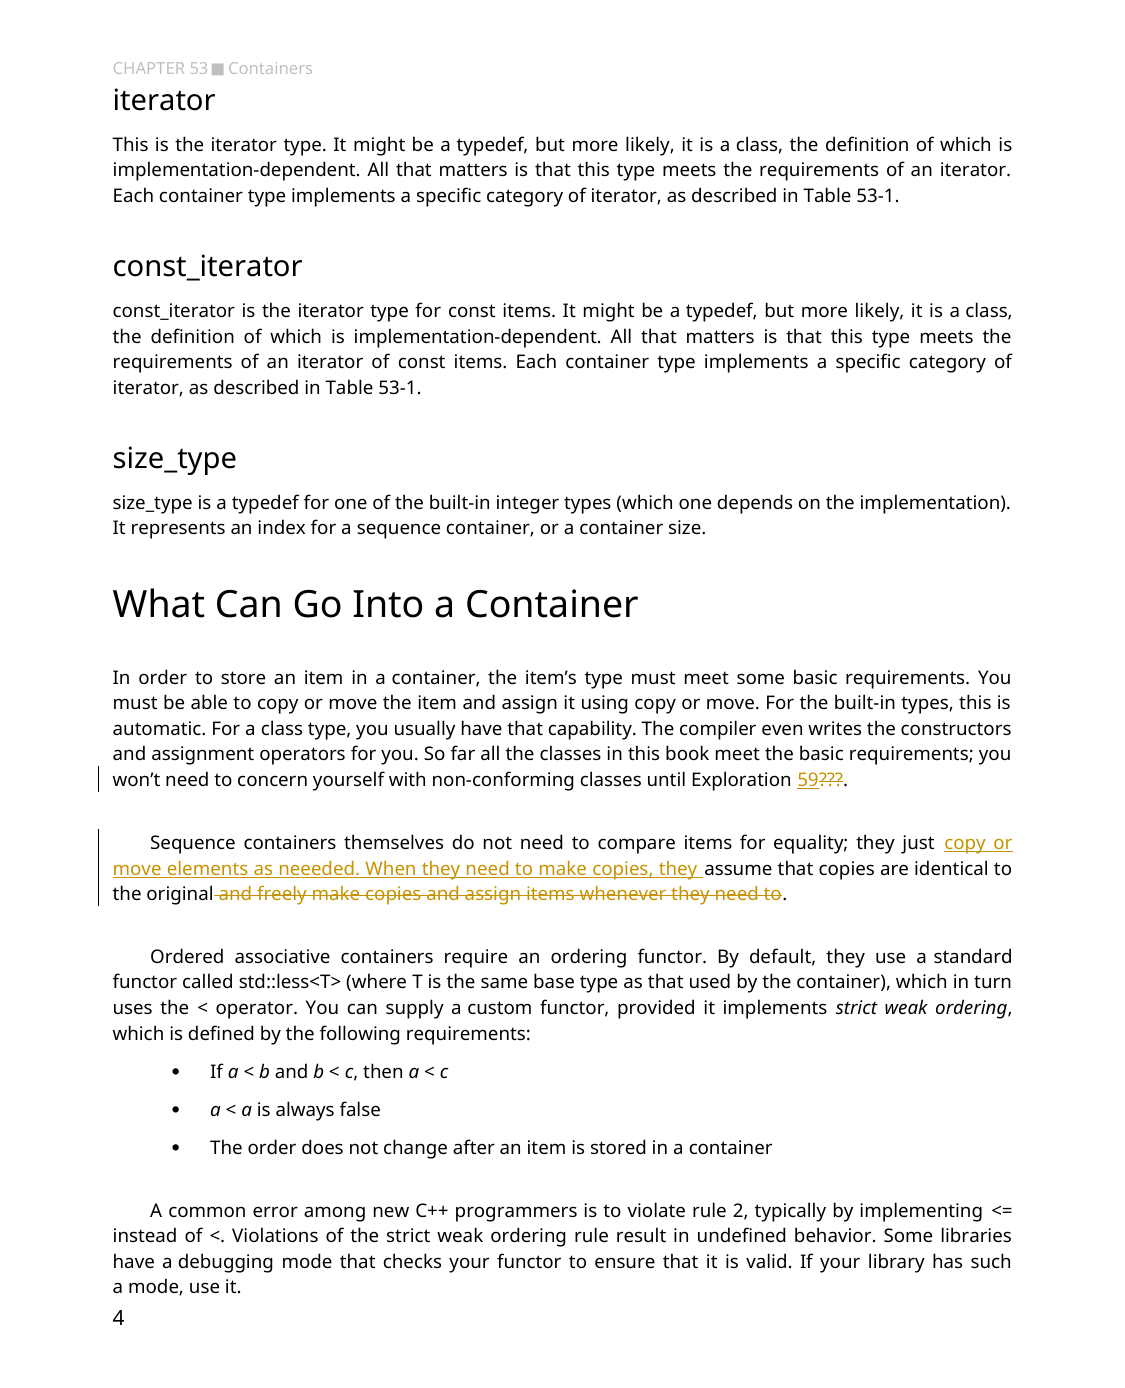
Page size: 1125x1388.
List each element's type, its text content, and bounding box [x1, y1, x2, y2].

list If a < b and b < c, then a < c [172, 1058, 1012, 1083]
subtitle const_iterator [112, 245, 1012, 285]
text size_type is a typedef for one of the built-in integer types (which one depends on the implementation). It represents an index for a sequence container, or a container size. [112, 489, 1012, 540]
subtitle size_type [112, 437, 1012, 477]
subtitle iterator [112, 79, 1012, 119]
text A common error among new C++ programmers is to violate rule 2, typically by implementing <= instead of <. Violations of the strict weak ordering rule result in undefined behavior. Some libraries have a debugging mode that checks your functor to ensure that it is valid. If your library has such a mode, use it. [112, 1197, 1012, 1299]
list The order does not change after an item is stored in a container [172, 1134, 1012, 1159]
text Sequence containers themselves do not need to compare items for equality; they just copy or move elements as neeeded. When they need to make copies, they assume that copies are identical to the original. [112, 829, 1012, 906]
text const_iterator is the iterator type for const items. It might be a typedef, but more likely, it is a class, the definition of which is implementation-dependent. All that matters is that this type meets the requirements of an iterator of const items. Each container type implements a specific category of iterator, as described in Table 53-1. [112, 297, 1012, 399]
text This is the iterator type. It might be a typedef, but more likely, it is a class, the definition of which is implementation-dependent. All that matters is that this type meets the requirements of an iterator. Each container type implements a specific category of iterator, as described in Table 53-1. [112, 131, 1012, 208]
text In order to store an item in a container, the item’s type must meet some basic requirements. You must be able to copy or move the item and assign it using copy or move. For the built-in types, this is automatic. For a class type, you usually have that capability. The compiler even writes the constructors and assignment operators for you. So far all the classes in this book meet the basic requirements; you won’t need to concern yourself with non-conforming classes until Exploration 59. [112, 664, 1012, 792]
list a < a is always false [172, 1096, 1012, 1121]
text Ordered associative containers require an ordering functor. By default, they use a standard functor called std::less<T> (where T is the same base type as that used by the container), which in turn uses the < operator. You can supply a custom functor, provided it implements strict weak ordering, which is defined by the following requirements: [112, 943, 1012, 1045]
subtitle What Can Go Into a Container [112, 578, 1012, 629]
